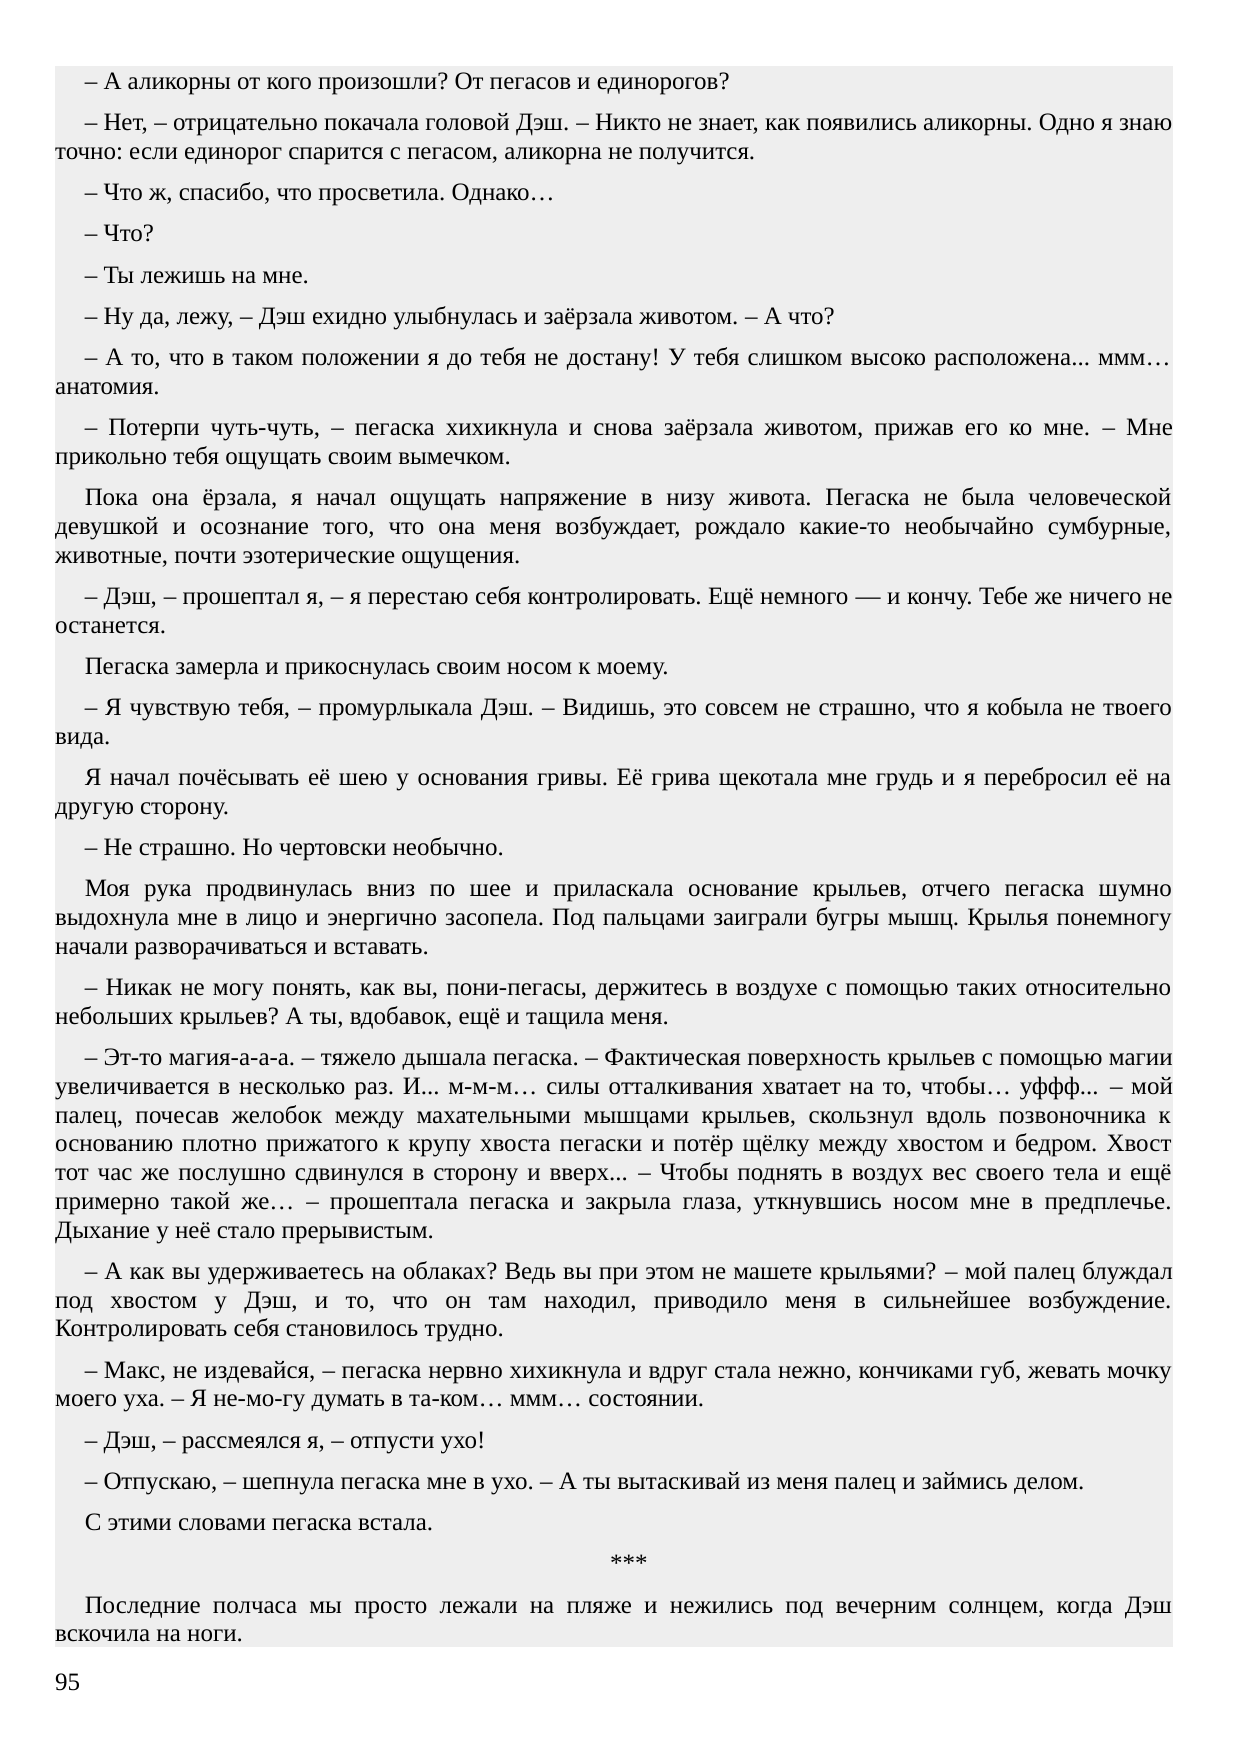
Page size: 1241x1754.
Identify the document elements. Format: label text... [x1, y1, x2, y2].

text *** [55, 1548, 1173, 1577]
text Я начал почёсывать её шею у основания гривы. Её грива щекотала мне грудь и я перебросил её на другую сторону. [55, 762, 1173, 820]
text – Что ж, спасибо, что просветила. Однако… [55, 177, 1173, 206]
text – Ну да, лежу, – Дэш ехидно улыбнулась и заёрзала животом. – А что? [55, 301, 1173, 330]
text – Дэш, – прошептал я, – я перестаю себя контролировать. Ещё немного — и кончу. Тебе же ничего не останется. [55, 581, 1173, 638]
text – Никак не могу понять, как вы, пони-пегасы, держитесь в воздухе с помощью таких относительно небольших крыльев? А ты, вдобавок, ещё и тащила меня. [55, 972, 1173, 1030]
text – Нет, – отрицательно покачала головой Дэш. – Никто не знает, как появились аликорны. Одно я знаю точно: если единорог спарится с пегасом, аликорна не получится. [55, 107, 1173, 165]
text Последние полчаса мы просто лежали на пляже и нежились под вечерним солнцем, когда Дэш вскочила на ноги. [55, 1590, 1173, 1647]
text С этими словами пегаска встала. [55, 1507, 1173, 1536]
text – Не страшно. Но чертовски необычно. [55, 832, 1173, 861]
text – Макс, не издевайся, – пегаска нервно хихикнула и вдруг стала нежно, кончиками губ, жевать мочку моего уха. – Я не-мо-гу думать в та-ком… ммм… состоянии. [55, 1355, 1173, 1412]
text – А то, что в таком положении я до тебя не достану! У тебя слишком высоко расположена... ммм… анатомия. [55, 342, 1173, 400]
text – Ты лежишь на мне. [55, 260, 1173, 288]
text Пегаска замерла и прикоснулась своим носом к моему. [55, 651, 1173, 680]
text – Потерпи чуть-чуть, – пегаска хихикнула и снова заёрзала животом, прижав его ко мне. – Мне прикольно тебя ощущать своим вымечком. [55, 412, 1173, 470]
text – А как вы удерживаетесь на облаках? Ведь вы при этом не машете крыльями? – мой палец блуждал под хвостом у Дэш, и то, что он там находил, приводило меня в сильнейшее возбуждение. Контролировать себя становилось трудно. [55, 1256, 1173, 1342]
text Пока она ёрзала, я начал ощущать напряжение в низу живота. Пегаска не была человеческой девушкой и осознание того, что она меня возбуждает, рождало какие-то необычайно сумбурные, животные, почти эзотерические ощущения. [55, 482, 1173, 568]
text – Отпускаю, – шепнула пегаска мне в ухо. – А ты вытаскивай из меня палец и займись делом. [55, 1466, 1173, 1495]
text – Что? [55, 218, 1173, 247]
text – Дэш, – рассмеялся я, – отпусти ухо! [55, 1425, 1173, 1453]
text – Эт-то магия-а-а-а. – тяжело дышала пегаска. – Фактическая поверхность крыльев с помощью магии увеличивается в несколько раз. И... м-м-м… силы отталкивания хватает на то, чтобы… уффф... – мой палец, почесав желобок между махательными мышцами крыльев, скользнул вдоль позвоночника к основанию плотно прижатого к крупу хвоста пегаски и потёр щёлку между хвостом и бедром. Хвост тот час же послушно сдвинулся в сторону и вверх... – Чтобы поднять в воздух вес своего тела и ещё примерно такой же… – прошептала пегаска и закрыла глаза, уткнувшись носом мне в предплечье. Дыхание у неё стало прерывистым. [55, 1042, 1173, 1243]
text – Я чувствую тебя, – промурлыкала Дэш. – Видишь, это совсем не страшно, что я кобыла не твоего вида. [55, 692, 1173, 750]
text – А аликорны от кого произошли? От пегасов и единорогов? [55, 66, 1173, 95]
text Моя рука продвинулась вниз по шее и приласкала основание крыльев, отчего пегаска шумно выдохнула мне в лицо и энергично засопела. Под пальцами заиграли бугры мышц. Крылья понемногу начали разворачиваться и вставать. [55, 873, 1173, 960]
